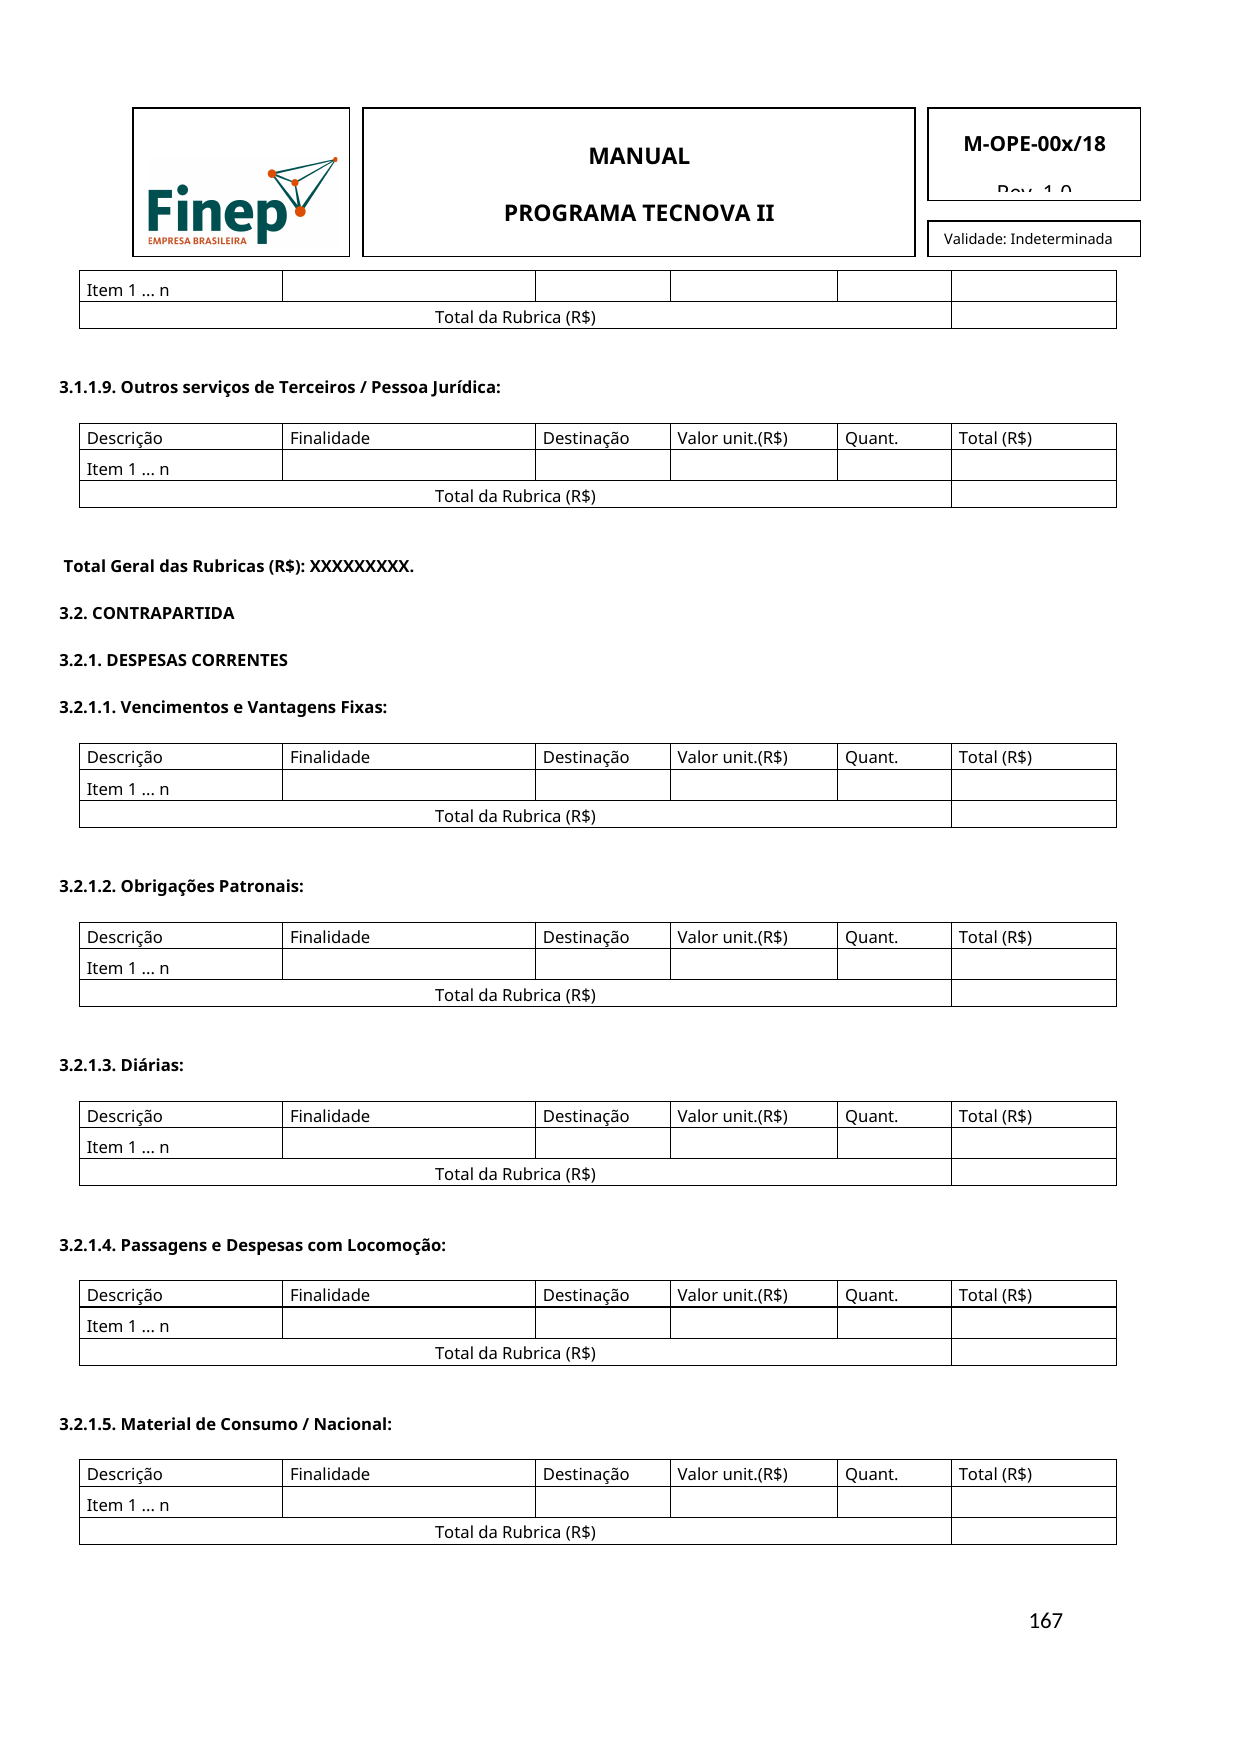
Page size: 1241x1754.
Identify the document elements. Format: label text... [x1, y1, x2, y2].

table_header Valor unit.(R$) [671, 1460, 837, 1486]
table_cell Item 1 ... n [80, 1308, 282, 1337]
table_cell Total da Rubrica (R$) [80, 1159, 951, 1185]
table_header Total (R$) [952, 1102, 1116, 1127]
table_header Destinação [536, 923, 670, 948]
table_cell [536, 450, 670, 480]
table_cell Item 1 ... n [80, 450, 282, 480]
table_header Destinação [536, 1460, 670, 1486]
table_cell [952, 770, 1116, 800]
text 3.2.1. DESPESAS CORRENTES [59, 649, 1063, 672]
table_header Destinação [536, 1281, 670, 1306]
table_header Finalidade [283, 1281, 535, 1306]
table_cell [952, 1339, 1116, 1364]
table_header Valor unit.(R$) [671, 424, 837, 449]
table_cell Item 1 ... n [80, 271, 282, 301]
table_cell [952, 1518, 1116, 1544]
table_cell [838, 450, 951, 480]
table_cell [952, 271, 1116, 301]
table_header Descrição [80, 424, 282, 449]
table_cell [283, 770, 535, 800]
table_cell [838, 770, 951, 800]
table_header Total (R$) [952, 744, 1116, 769]
text Total Geral das Rubricas (R$): XXXXXXXXX. [59, 555, 1063, 578]
text 3.2.1.1. Vencimentos e Vantagens Fixas: [59, 696, 1063, 718]
table_cell [671, 1128, 837, 1158]
table_cell Total da Rubrica (R$) [80, 481, 951, 507]
table_header Total (R$) [952, 1460, 1116, 1486]
table_cell Total da Rubrica (R$) [80, 980, 951, 1006]
table_cell [838, 1487, 951, 1517]
table_header Valor unit.(R$) [671, 923, 837, 948]
text 3.1.1.9. Outros serviços de Terceiros / Pessoa Jurídica: [59, 376, 1063, 399]
table_cell [838, 949, 951, 979]
table_header Total (R$) [952, 424, 1116, 449]
table_cell Total da Rubrica (R$) [80, 801, 951, 827]
table_cell [952, 1487, 1116, 1517]
table_cell [283, 1487, 535, 1517]
table_cell [671, 949, 837, 979]
text 3.2.1.3. Diárias: [59, 1054, 1063, 1077]
table_header Valor unit.(R$) [671, 744, 837, 769]
table_cell [283, 271, 535, 301]
table_cell [838, 1308, 951, 1337]
table_cell [671, 1487, 837, 1517]
table_cell [536, 949, 670, 979]
table_cell [838, 271, 951, 301]
table_cell [283, 1128, 535, 1158]
table_header Descrição [80, 923, 282, 948]
table_cell [283, 949, 535, 979]
text 3.2.1.4. Passagens e Despesas com Locomoção: [59, 1233, 1063, 1256]
table_cell [536, 1128, 670, 1158]
table_header Quant. [838, 1460, 951, 1486]
table_cell [671, 450, 837, 480]
table_cell [952, 1159, 1116, 1185]
table_cell [838, 1128, 951, 1158]
table_header Destinação [536, 424, 670, 449]
table_cell [671, 271, 837, 301]
text 3.2.1.5. Material de Consumo / Nacional: [59, 1412, 1063, 1435]
table_header Finalidade [283, 1102, 535, 1127]
table_header Descrição [80, 1281, 282, 1306]
table_header Descrição [80, 1102, 282, 1127]
table_header Total (R$) [952, 1281, 1116, 1306]
table_cell [283, 1308, 535, 1337]
table_cell [952, 801, 1116, 827]
table_header Quant. [838, 1102, 951, 1127]
table_cell Item 1 ... n [80, 770, 282, 800]
table_cell [952, 949, 1116, 979]
table_header Valor unit.(R$) [671, 1281, 837, 1306]
table_cell Total da Rubrica (R$) [80, 1518, 951, 1544]
table_header Total (R$) [952, 923, 1116, 948]
table_cell [283, 450, 535, 480]
table_cell [536, 1308, 670, 1337]
table_cell [952, 1308, 1116, 1337]
table_cell [671, 1308, 837, 1337]
table_cell [536, 1487, 670, 1517]
table_header Quant. [838, 923, 951, 948]
text 3.2. CONTRAPARTIDA [59, 602, 1063, 625]
table_header Finalidade [283, 744, 535, 769]
table_cell Item 1 ... n [80, 1487, 282, 1517]
table_header Descrição [80, 1460, 282, 1486]
table_cell [536, 271, 670, 301]
table_cell Item 1 ... n [80, 949, 282, 979]
text 3.2.1.2. Obrigações Patronais: [59, 875, 1063, 898]
table_header Finalidade [283, 923, 535, 948]
table_cell Total da Rubrica (R$) [80, 1339, 951, 1364]
table_header Destinação [536, 1102, 670, 1127]
table_cell Total da Rubrica (R$) [80, 302, 951, 328]
table_header Quant. [838, 1281, 951, 1306]
table_cell [952, 302, 1116, 328]
table_cell [671, 770, 837, 800]
table_header Quant. [838, 744, 951, 769]
table_cell [536, 770, 670, 800]
table_cell [952, 1128, 1116, 1158]
table_cell [952, 980, 1116, 1006]
table_header Valor unit.(R$) [671, 1102, 837, 1127]
table_header Quant. [838, 424, 951, 449]
table_cell [952, 481, 1116, 507]
table_header Finalidade [283, 424, 535, 449]
table_cell [952, 450, 1116, 480]
table_cell Item 1 ... n [80, 1128, 282, 1158]
table_header Finalidade [283, 1460, 535, 1486]
table_header Descrição [80, 744, 282, 769]
table_header Destinação [536, 744, 670, 769]
